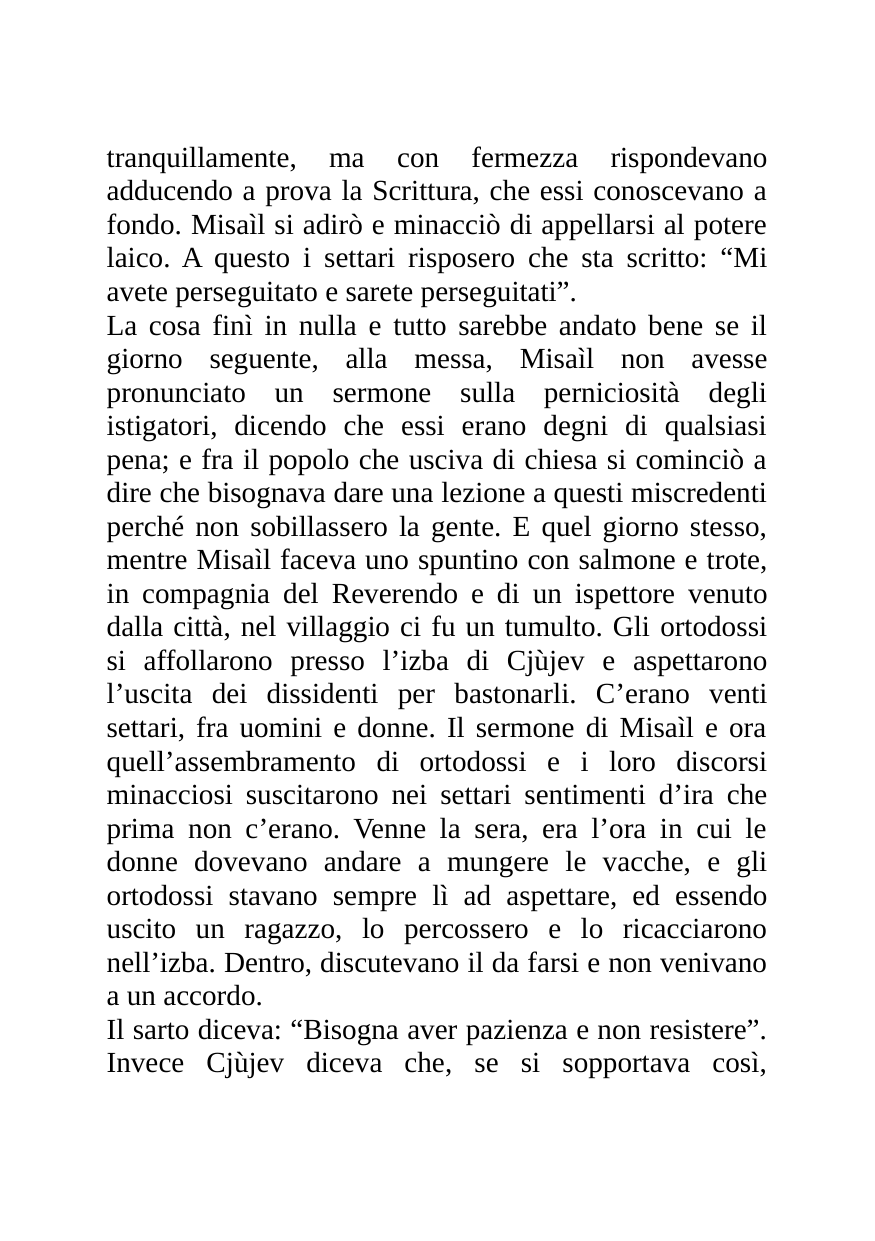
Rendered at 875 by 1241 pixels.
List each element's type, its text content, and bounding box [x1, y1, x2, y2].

text La cosa finì in nulla e tutto sarebbe andato bene se il giorno seguente, alla messa, Misaìl non avesse pronunciato un sermone sulla perniciosità degli istigatori, dicendo che essi erano degni di qualsiasi pena; e fra il popolo che usciva di chiesa si cominciò a dire che bisognava dare una lezione a questi miscredenti perché non sobillassero la gente. E quel giorno stesso, mentre Misaìl faceva uno spuntino con salmone e trote, in compagnia del Reverendo e di un ispettore venuto dalla città, nel villaggio ci fu un tumulto. Gli ortodossi si affollarono presso l’izba di Cjùjev e aspettarono l’uscita dei dissidenti per bastonarli. C’erano venti settari, fra uomini e donne. Il sermone di Misaìl e ora quell’assembramento di ortodossi e i loro discorsi minacciosi suscitarono nei settari sentimenti d’ira che prima non c’erano. Venne la sera, era l’ora in cui le donne dovevano andare a mungere le vacche, e gli ortodossi stavano sempre lì ad aspettare, ed essendo uscito un ragazzo, lo percossero e lo ricacciarono nell’izba. Dentro, discutevano il da farsi e non venivano a un accordo. [106, 308, 768, 1012]
text Il sarto diceva: “Bisogna aver pazienza e non resistere”. Invece Cjùjev diceva che, se si sopportava così, [106, 1012, 768, 1079]
text tranquillamente, ma con fermezza rispondevano adducendo a prova la Scrittura, che essi conoscevano a fondo. Misaìl si adirò e minacciò di appellarsi al potere laico. A questo i settari risposero che sta scritto: “Mi avete perseguitato e sarete perseguitati”. [106, 140, 768, 308]
